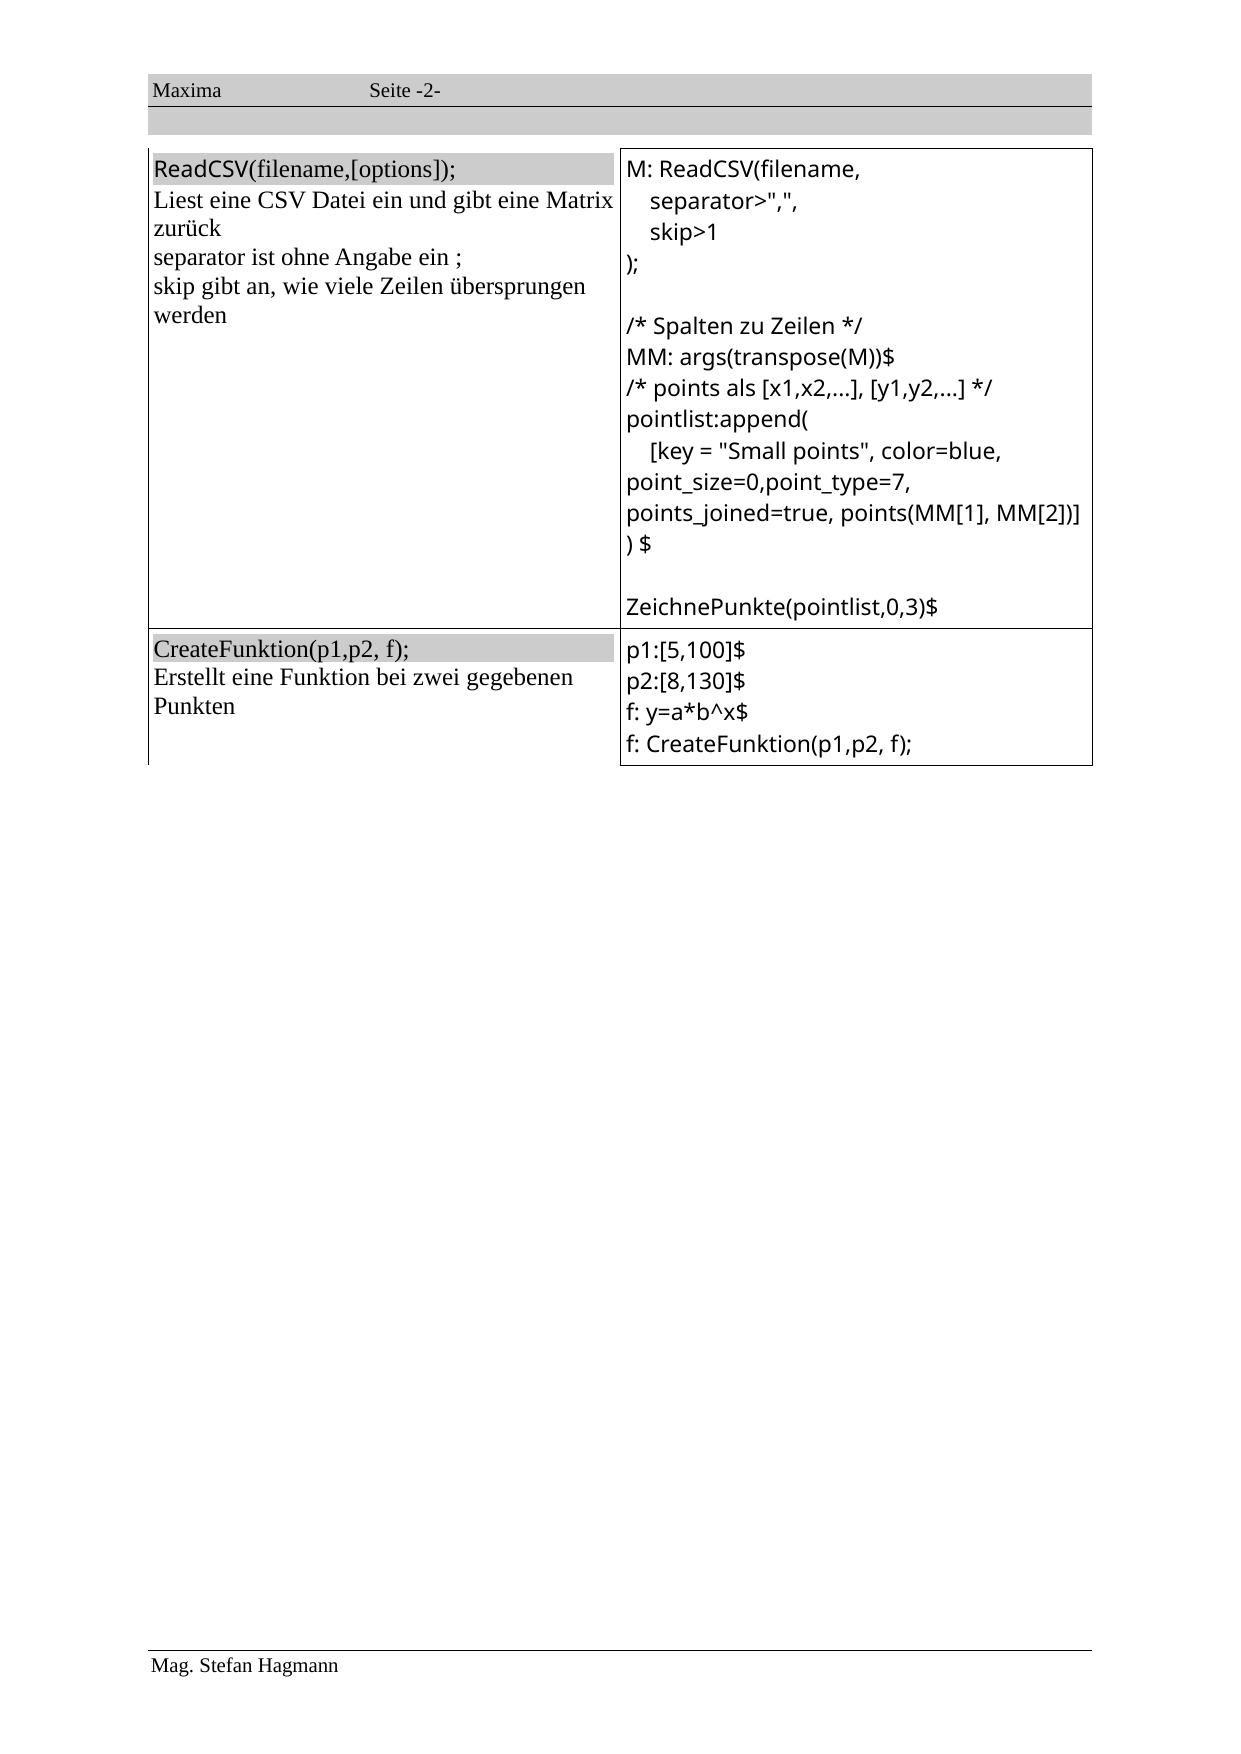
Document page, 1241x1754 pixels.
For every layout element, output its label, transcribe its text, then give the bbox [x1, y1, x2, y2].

table_cell p1:[5,100]$ p2:[8,130]$ f: y=a*b^x$ f: CreateFunktion(p1,p2, f); [621, 629, 1092, 764]
table_cell CreateFunktion(p1,p2, f); Erstellt eine Funktion bei zwei gegebenen Punkten [149, 629, 620, 764]
table_cell M: ReadCSV(filename, separator>",", skip>1 ); /* Spalten zu Zeilen */ MM: args(transpose(M))$ /* points als [x1,x2,...], [y1,y2,...] */ pointlist:append( [key = "Small points", color=blue, point_size=0,point_type=7, points_joined=true, points(MM[1], MM[2])] ) $ ZeichnePunkte(pointlist,0,3)$ [621, 149, 1092, 628]
table_cell ReadCSV(filename,[options]); Liest eine CSV Datei ein und gibt eine Matrix zurück separator ist ohne Angabe ein ; skip gibt an, wie viele Zeilen übersprungen werden [149, 148, 620, 628]
